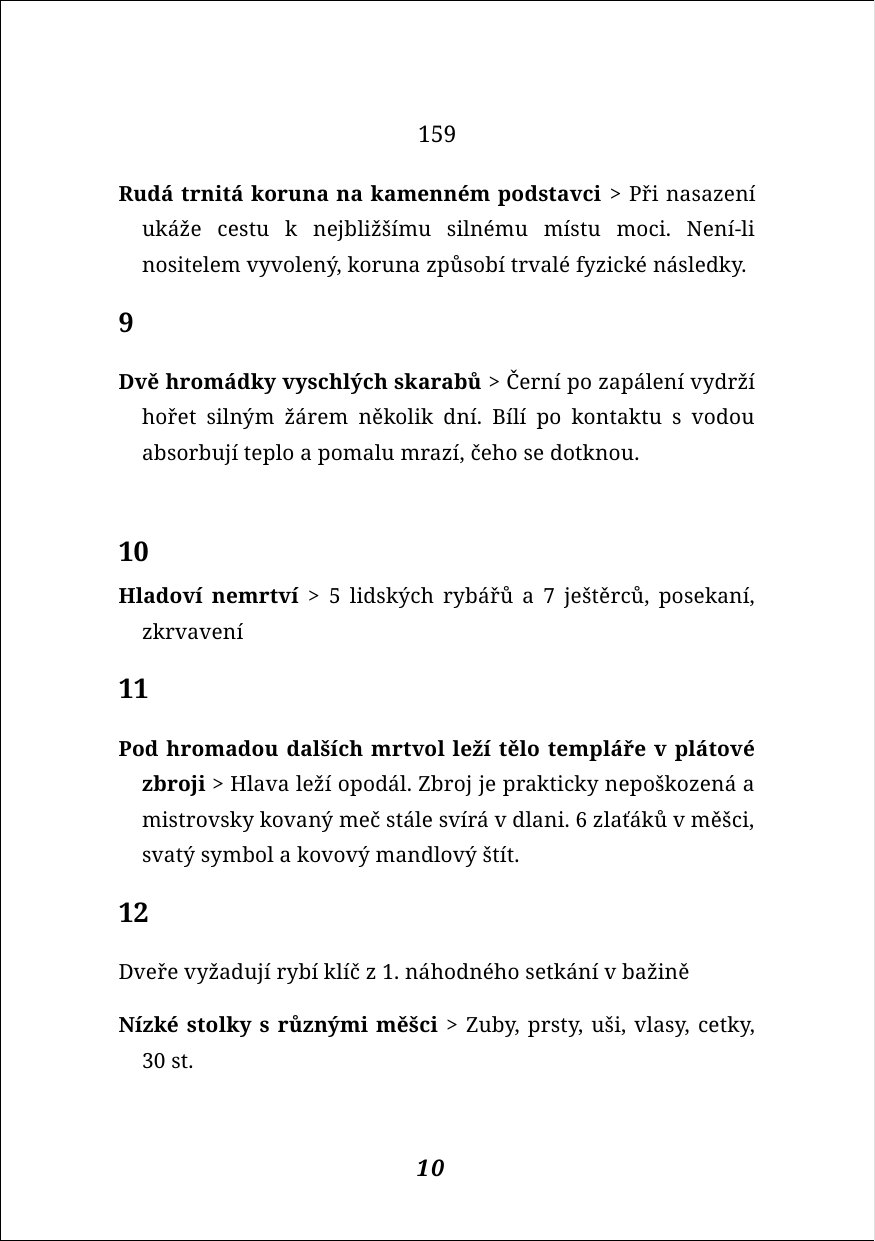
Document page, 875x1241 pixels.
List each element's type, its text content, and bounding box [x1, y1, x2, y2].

text Pod hromadou dalších mrtvol leží tělo templáře v plátové zbroji > Hlava leží opodál. Zbroj je prakticky nepoškozená a mistrovsky kovaný meč stále svírá v dlani. 6 zlaťáků v měšci, svatý symbol a kovový mandlový štít. [118, 734, 756, 869]
text 11 [118, 670, 756, 707]
text Dvě hromádky vyschlých skarabů > Černí po zapálení vydrží hořet silným žárem několik dní. Bílí po kontaktu s vodou absorbují teplo a pomalu mrazí, čeho se dotknou. [118, 367, 756, 466]
text Nízké stolky s různými měšci > Zuby, prsty, uši, vlasy, cetky, 30 st. [118, 1011, 756, 1074]
text 12 [118, 893, 756, 930]
text Rudá trnitá koruna na kamenném podstavci > Při nasazení ukáže cestu k nejbližšímu silnému místu moci. Není-li nositelem vyvolený, koruna způsobí trvalé fyzické následky. [118, 179, 756, 278]
text 9 [118, 303, 756, 340]
text Dveře vyžadují rybí klíč z 1. náhodného setkání v bažině [118, 957, 756, 986]
subtitle 10 [118, 533, 756, 569]
text Hladoví nemrtví > 5 lidských rybářů a 7 ještěrců, posekaní, zkrvavení [118, 581, 756, 645]
